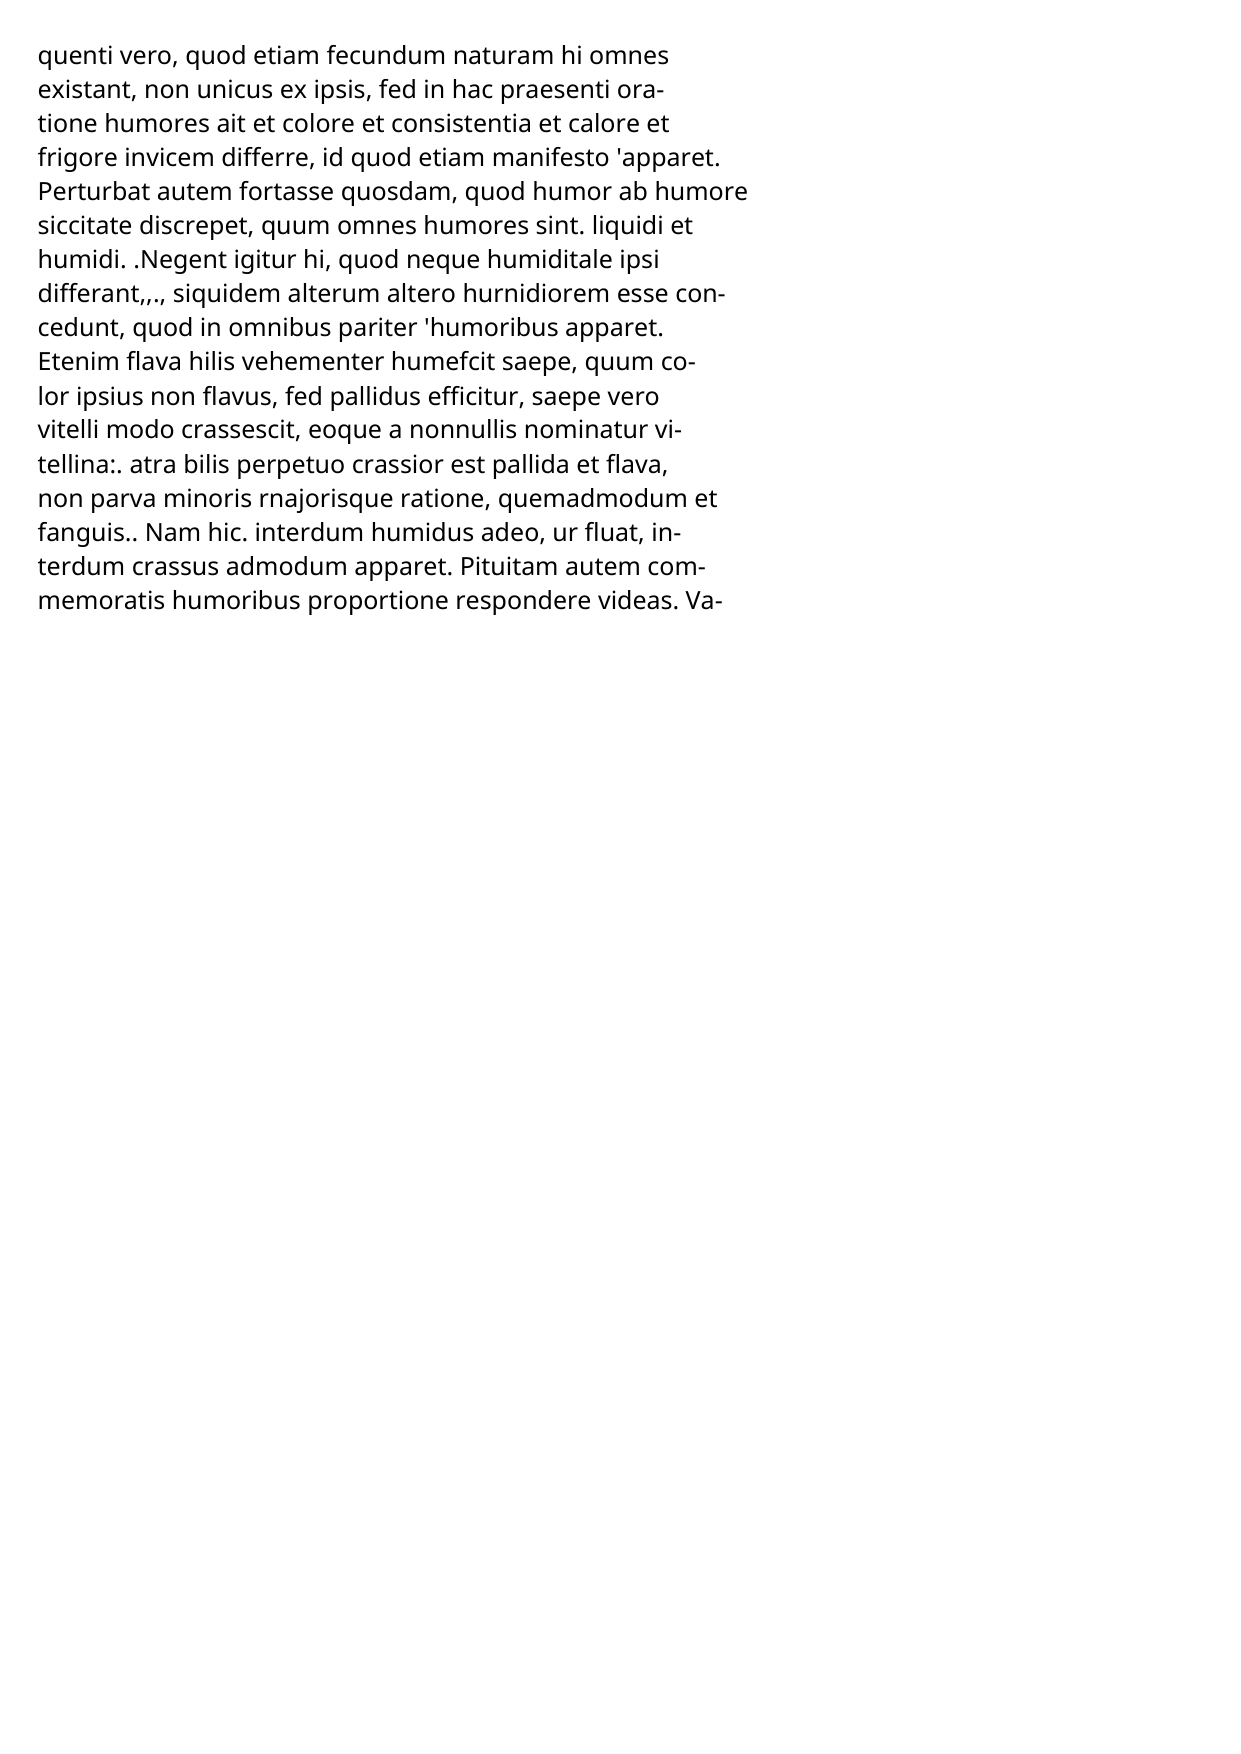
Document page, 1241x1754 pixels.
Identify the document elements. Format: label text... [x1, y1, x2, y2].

text quenti vero, quod etiam fecundum naturam hi omnes existant, non unicus ex ipsis, fed in hac praesenti ora- tione humores ait et colore et consistentia et calore et frigore invicem differre, id quod etiam manifesto 'apparet. Perturbat autem fortasse quosdam, quod humor ab humore siccitate discrepet, quum omnes humores sint. liquidi et humidi. .Negent igitur hi, quod neque humiditale ipsi differant,,., siquidem alterum altero hurnidiorem esse con- cedunt, quod in omnibus pariter 'humoribus apparet. Etenim flava hilis vehementer humefcit saepe, quum co- lor ipsius non flavus, fed pallidus efficitur, saepe vero vitelli modo crassescit, eoque a nonnullis nominatur vi- tellina:. atra bilis perpetuo crassior est pallida et flava, non parva minoris rnajorisque ratione, quemadmodum et fanguis.. Nam hic. interdum humidus adeo, ur fluat, in- terdum crassus admodum apparet. Pituitam autem com- memoratis humoribus proportione respondere videas. Va- [37, 37, 1203, 617]
